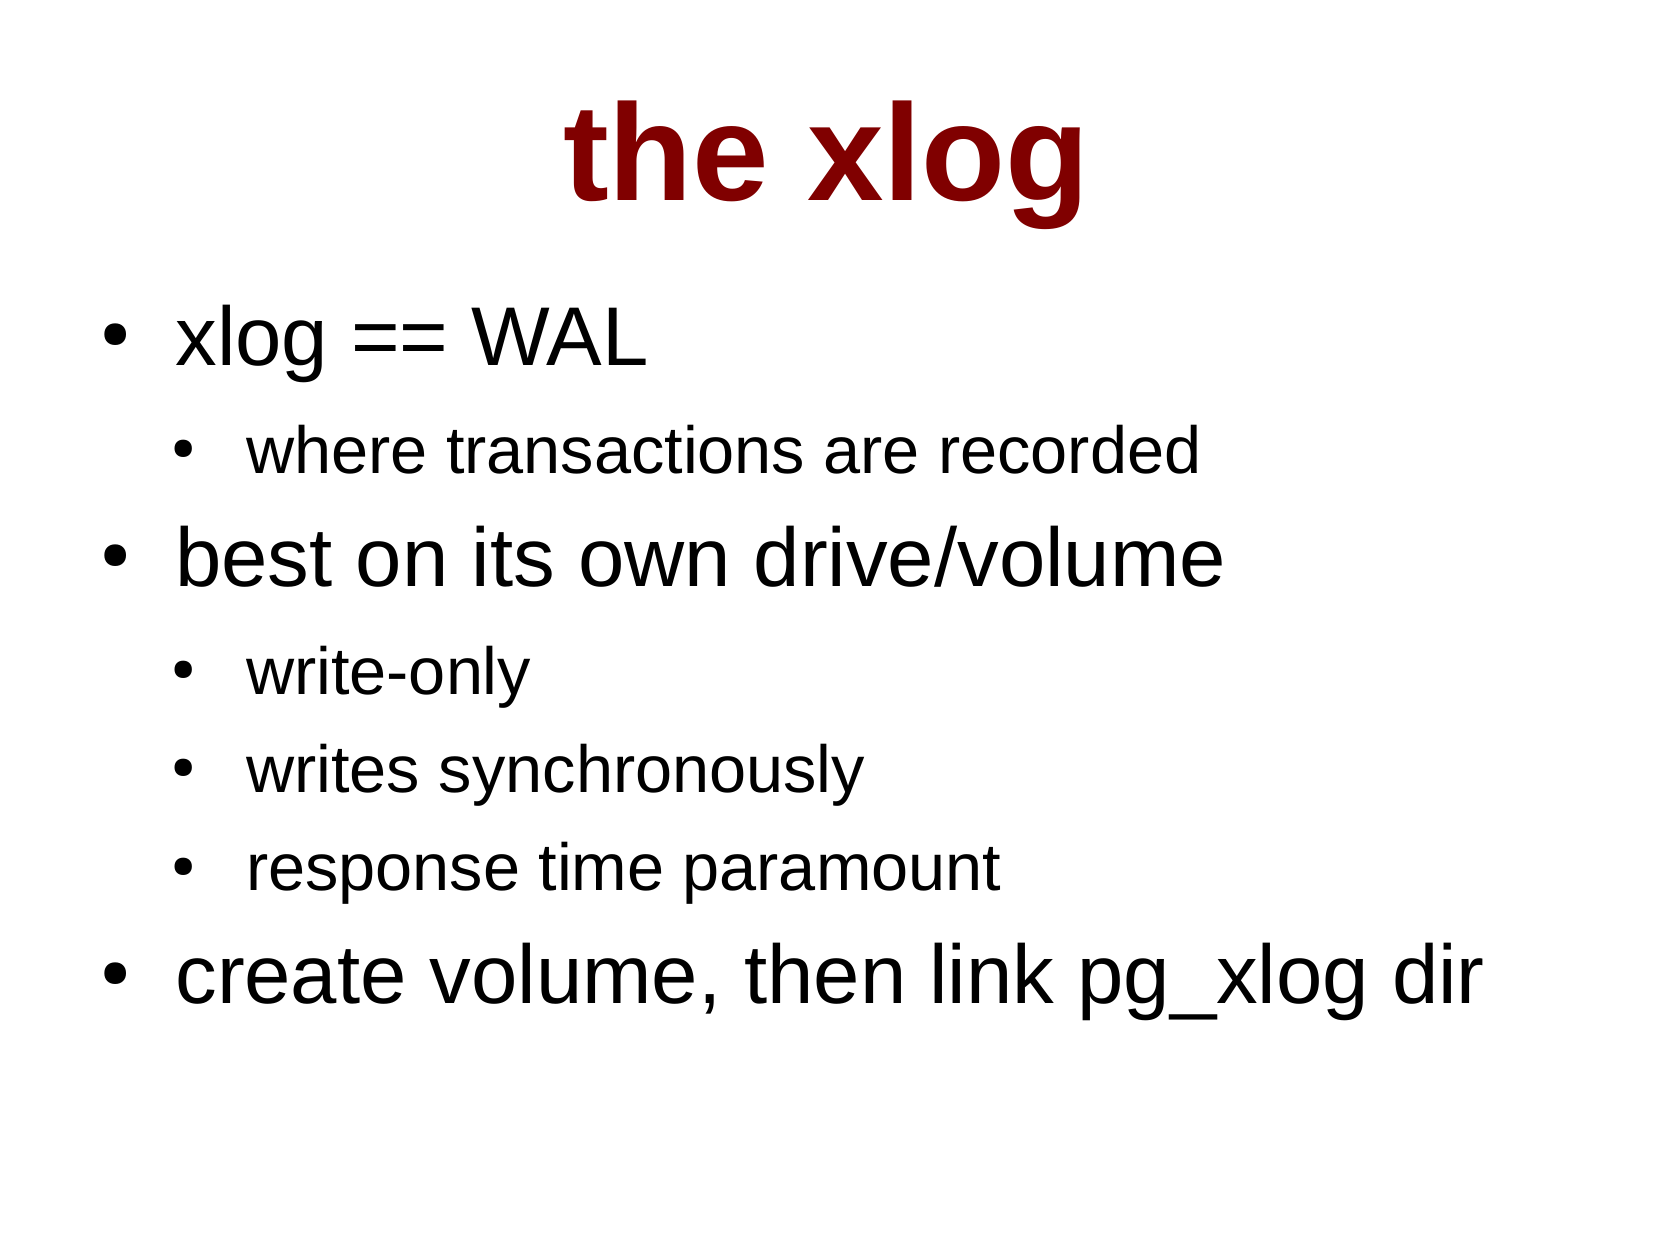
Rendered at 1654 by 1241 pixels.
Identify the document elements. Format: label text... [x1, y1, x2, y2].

title the xlog [82, 49, 1571, 257]
list xlog == WAL where transactions are recorded best on its own drive/volume write-only writes synchronously response time paramount create volume, then link pg_xlog dir [82, 290, 1571, 1116]
